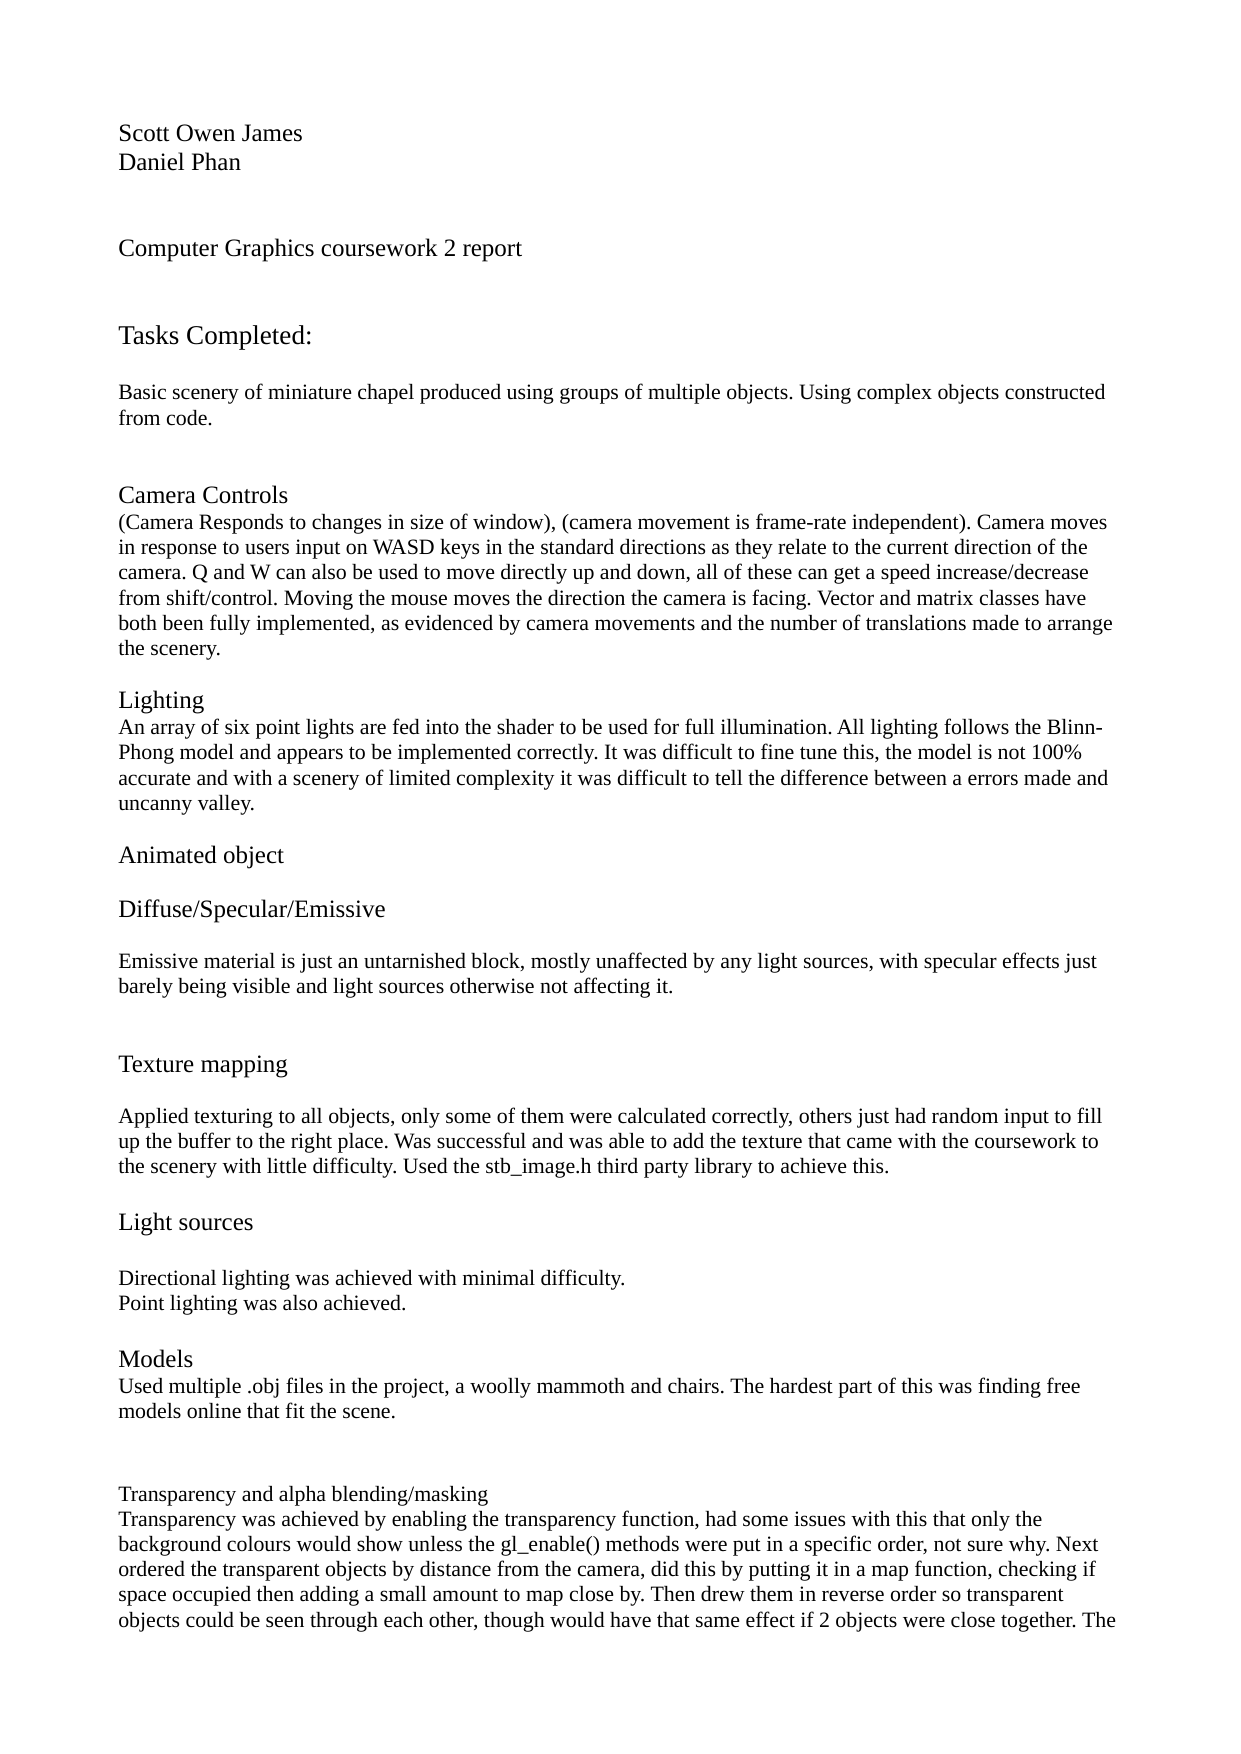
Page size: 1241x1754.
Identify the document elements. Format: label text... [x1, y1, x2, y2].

text Diffuse/Specular/Emissive [118, 894, 1122, 923]
text Transparency was achieved by enabling the transparency function, had some issues with this that only the background colours would show unless the gl_enable() methods were put in a specific order, not sure why. Next ordered the transparent objects by distance from the camera, did this by putting it in a map function, checking if space occupied then adding a small amount to map close by. Then drew them in reverse order so transparent objects could be seen through each other, though would have that same effect if 2 objects were close together. The [118, 1506, 1122, 1632]
text Scott Owen James [118, 118, 1122, 147]
text Transparency and alpha blending/masking [118, 1481, 1122, 1506]
text Used multiple .obj files in the project, a woolly mammoth and chairs. The hardest part of this was finding free models online that fit the scene. [118, 1373, 1122, 1423]
text Daniel Phan [118, 147, 1122, 176]
text (Camera Responds to changes in size of window), (camera movement is frame-rate independent). Camera moves in response to users input on WASD keys in the standard directions as they relate to the current direction of the camera. Q and W can also be used to move directly up and down, all of these can get a speed increase/decrease from shift/control. Moving the mouse moves the direction the camera is facing. Vector and matrix classes have both been fully implemented, as evidenced by camera movements and the number of translations made to arrange the scenery. [118, 509, 1122, 660]
text Animated object [118, 840, 1122, 869]
text Texture mapping [118, 1049, 1122, 1078]
text An array of six point lights are fed into the shader to be used for full illumination. All lighting follows the Blinn-Phong model and appears to be implemented correctly. It was difficult to fine tune this, the model is not 100% accurate and with a scenery of limited complexity it was difficult to tell the difference between a errors made and uncanny valley. [118, 714, 1122, 815]
text Camera Controls [118, 480, 1122, 509]
text Tasks Completed: [118, 319, 1122, 351]
text Point lighting was also achieved. [118, 1290, 1122, 1315]
text Applied texturing to all objects, only some of them were calculated correctly, others just had random input to fill up the buffer to the right place. Was successful and was able to add the texture that came with the coursework to the scenery with little difficulty. Used the stb_image.h third party library to achieve this. [118, 1103, 1122, 1178]
text Lighting [118, 685, 1122, 714]
text Models [118, 1344, 1122, 1373]
text Emissive material is just an untarnished block, mostly unaffected by any light sources, with specular effects just barely being visible and light sources otherwise not affecting it. [118, 948, 1122, 998]
text Basic scenery of miniature chapel produced using groups of multiple objects. Using complex objects constructed from code. [118, 379, 1122, 430]
text Computer Graphics coursework 2 report [118, 233, 1122, 262]
text Light sources [118, 1207, 1122, 1236]
text Directional lighting was achieved with minimal difficulty. [118, 1265, 1122, 1290]
